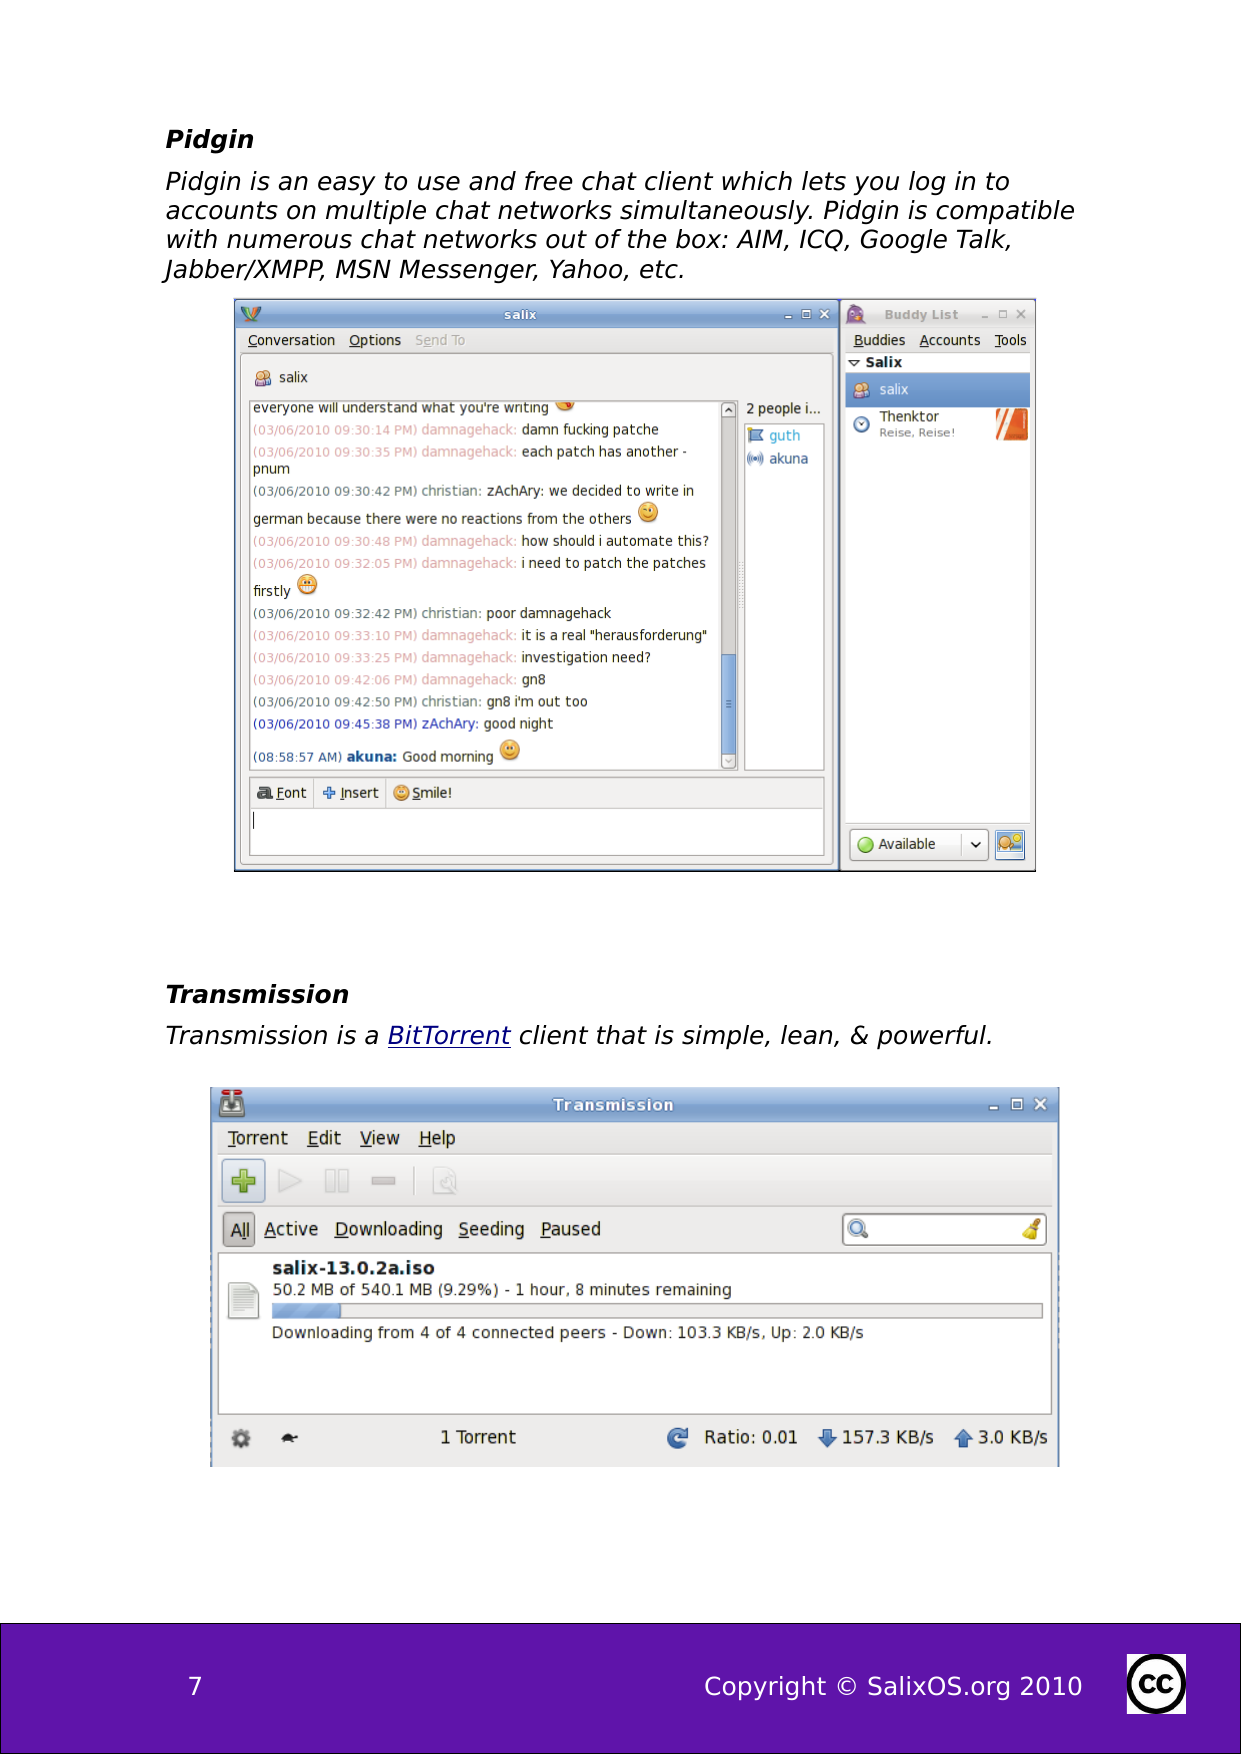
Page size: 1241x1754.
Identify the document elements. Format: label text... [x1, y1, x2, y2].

text Pidgin is an easy to use and free chat client which lets you log in to accounts on multiple chat networks simultaneously. Pidgin is compatible with numerous chat networks out of the box: AIM, ICQ, Google Talk, Jabber/XMPP, MSN Messenger, Yahoo, etc. [165, 167, 1104, 284]
picture [233, 297, 1037, 872]
picture [210, 1087, 1060, 1467]
text Transmission is a BitTorrent client that is simple, lean, & powerful. [165, 1021, 1104, 1051]
subtitle Pidgin [165, 126, 1104, 155]
subtitle Transmission [165, 980, 1104, 1009]
picture [1126, 1654, 1186, 1714]
